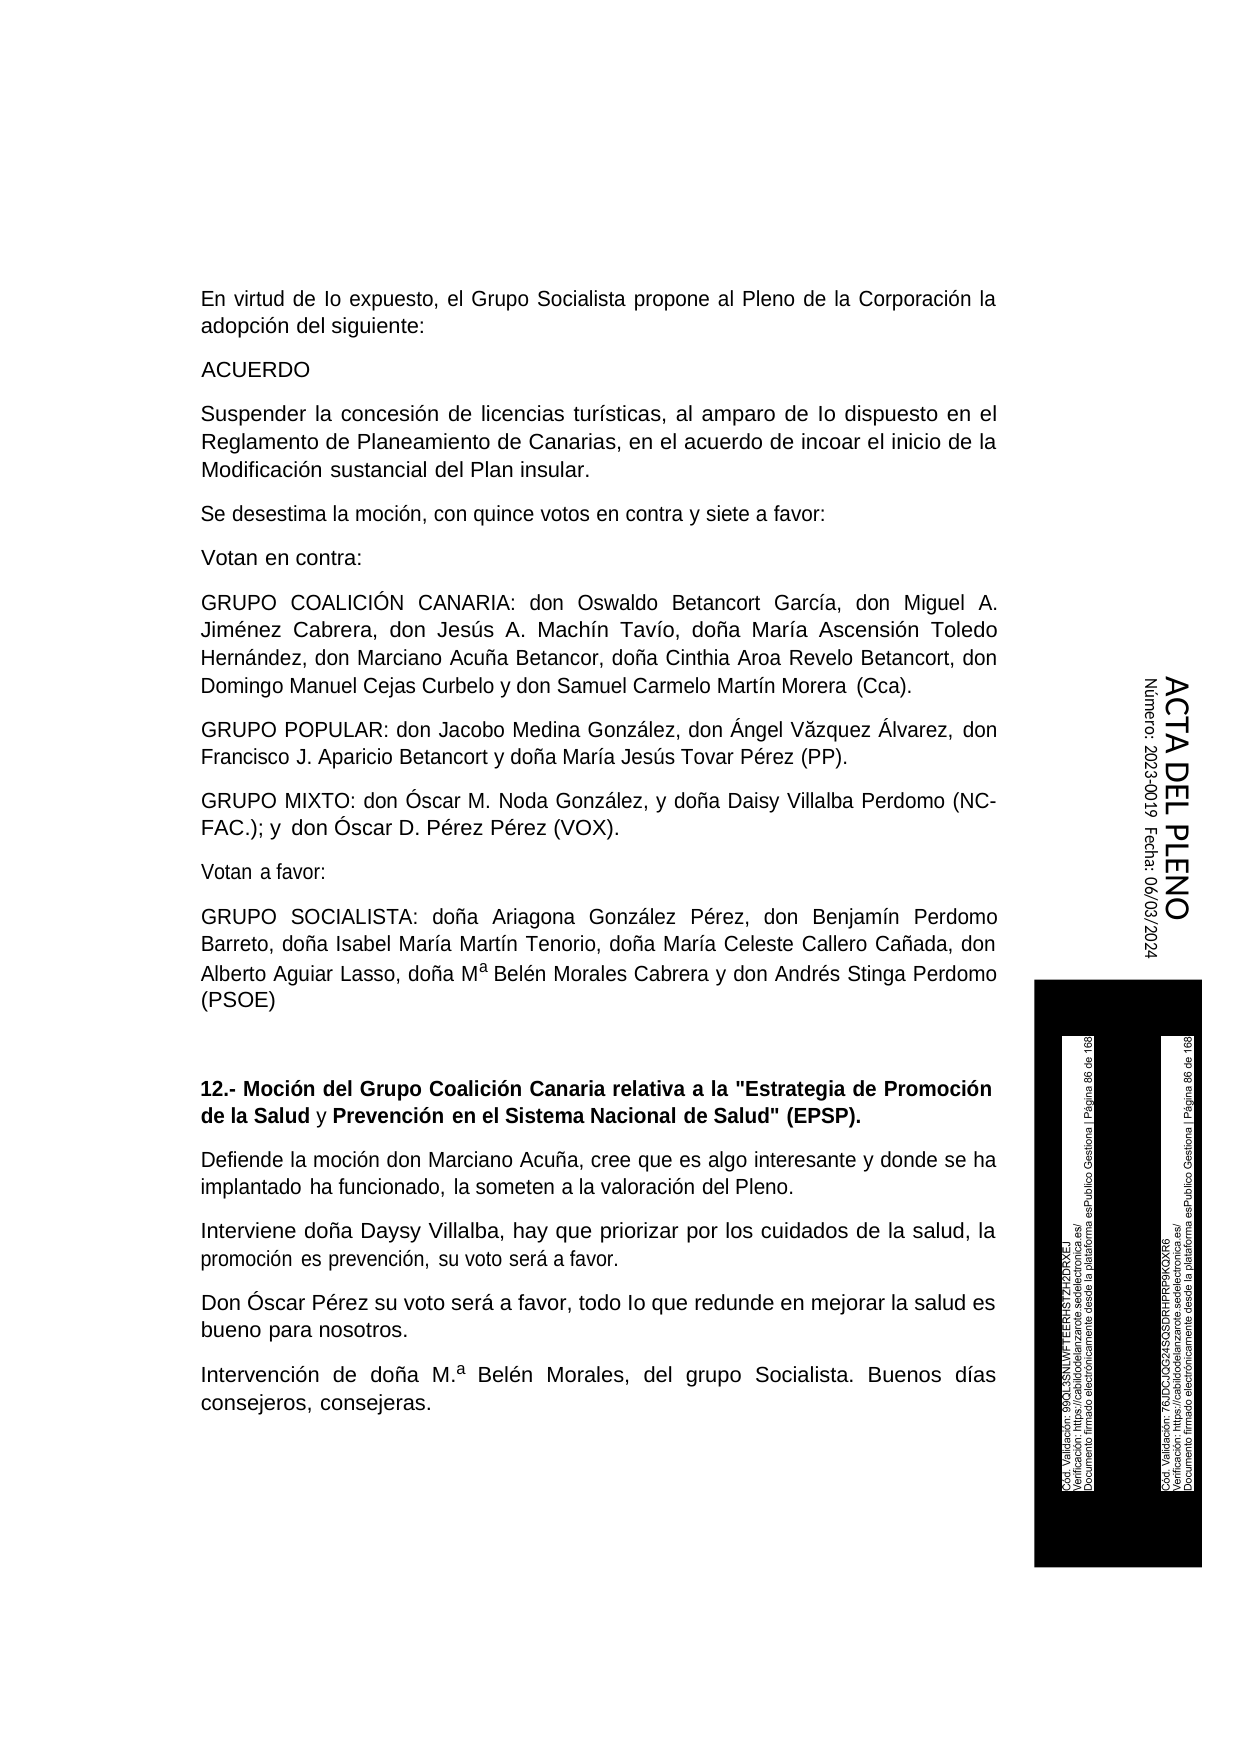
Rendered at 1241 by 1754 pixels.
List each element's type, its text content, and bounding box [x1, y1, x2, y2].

text Votan a favor: [201, 859, 1142, 884]
text GRUPO POPULAR: don Jacobo Medina González, don Ángel Văzquez Álvarez, don Francisco J. Aparicio Betancort y doña María Jesús Tovar Pérez (PP). [201, 717, 997, 769]
text ACTA DEL PLENO [1161, 677, 1196, 967]
text Intervención de doña M.a Belén Morales, del grupo Socialista. Buenos días consejeros, consejeras. [200, 1359, 997, 1414]
text ACUERDO [201, 357, 1205, 382]
text GRUPO SOCIALISTA: doña Ariagona González Pérez, don Benjamín Perdomo Barreto, doña Isabel María Martín Tenorio, doña María Celeste Callero Cañada, don Alberto Aguiar Lasso, doña Ma Belén Morales Cabrera y don Andrés Stinga Perdomo (PSOE) [201, 904, 998, 1012]
text Suspender la concesión de licencias turísticas, al amparo de Io dispuesto en el Reglamento de Planeamiento de Canarias, en el acuerdo de incoar el inicio de la Modificación sustancial del Plan insular. [200, 401, 998, 482]
picture [1062, 1036, 1094, 1491]
subtitle 12.- Moción del Grupo Coalición Canaria relativa a la "Estrategia de Promoción de la Salud y Prevención en el Sistema Nacional de Salud" (EPSP). [200, 1075, 994, 1128]
text Don Óscar Pérez su voto será a favor, todo Io que redunde en mejorar la salud es bueno para nosotros. [201, 1289, 997, 1342]
text Interviene doña Daysy Villalba, hay que priorizar por los cuidados de la salud, la promoción es prevención, su voto será a favor. [200, 1218, 998, 1271]
text Número: 2023-0019 Fecha: 06/03/2024 [1142, 678, 1161, 967]
text En virtud de Io expuesto, el Grupo Socialista propone al Pleno de la Corporación la adopción del siguiente: [201, 286, 998, 338]
text GRUPO COALICIÓN CANARIA: don Oswaldo Betancort García, don Miguel A. Jiménez Cabrera, don Jesús A. Machín Tavío, doña María Ascensión Toledo Hernández, don Marciano Acuña Betancor, doña Cinthia Aroa Revelo Betancort, don Domingo Manuel Cejas Curbelo y don Samuel Carmelo Martín Morera (Cca). [200, 589, 998, 698]
text Se desestima la moción, con quince votos en contra y siete a favor: Votan en contra: [200, 501, 827, 570]
text Defiende la moción don Marciano Acuña, cree que es algo interesante y donde se ha implantado ha funcionado, la someten a la valoración del Pleno. [200, 1147, 998, 1199]
picture [1161, 1036, 1194, 1491]
text GRUPO MIXTO: don Óscar M. Noda González, y doña Daisy Villalba Perdomo (NC- FAC.); y don Óscar D. Pérez Pérez (VOX). [201, 788, 997, 841]
